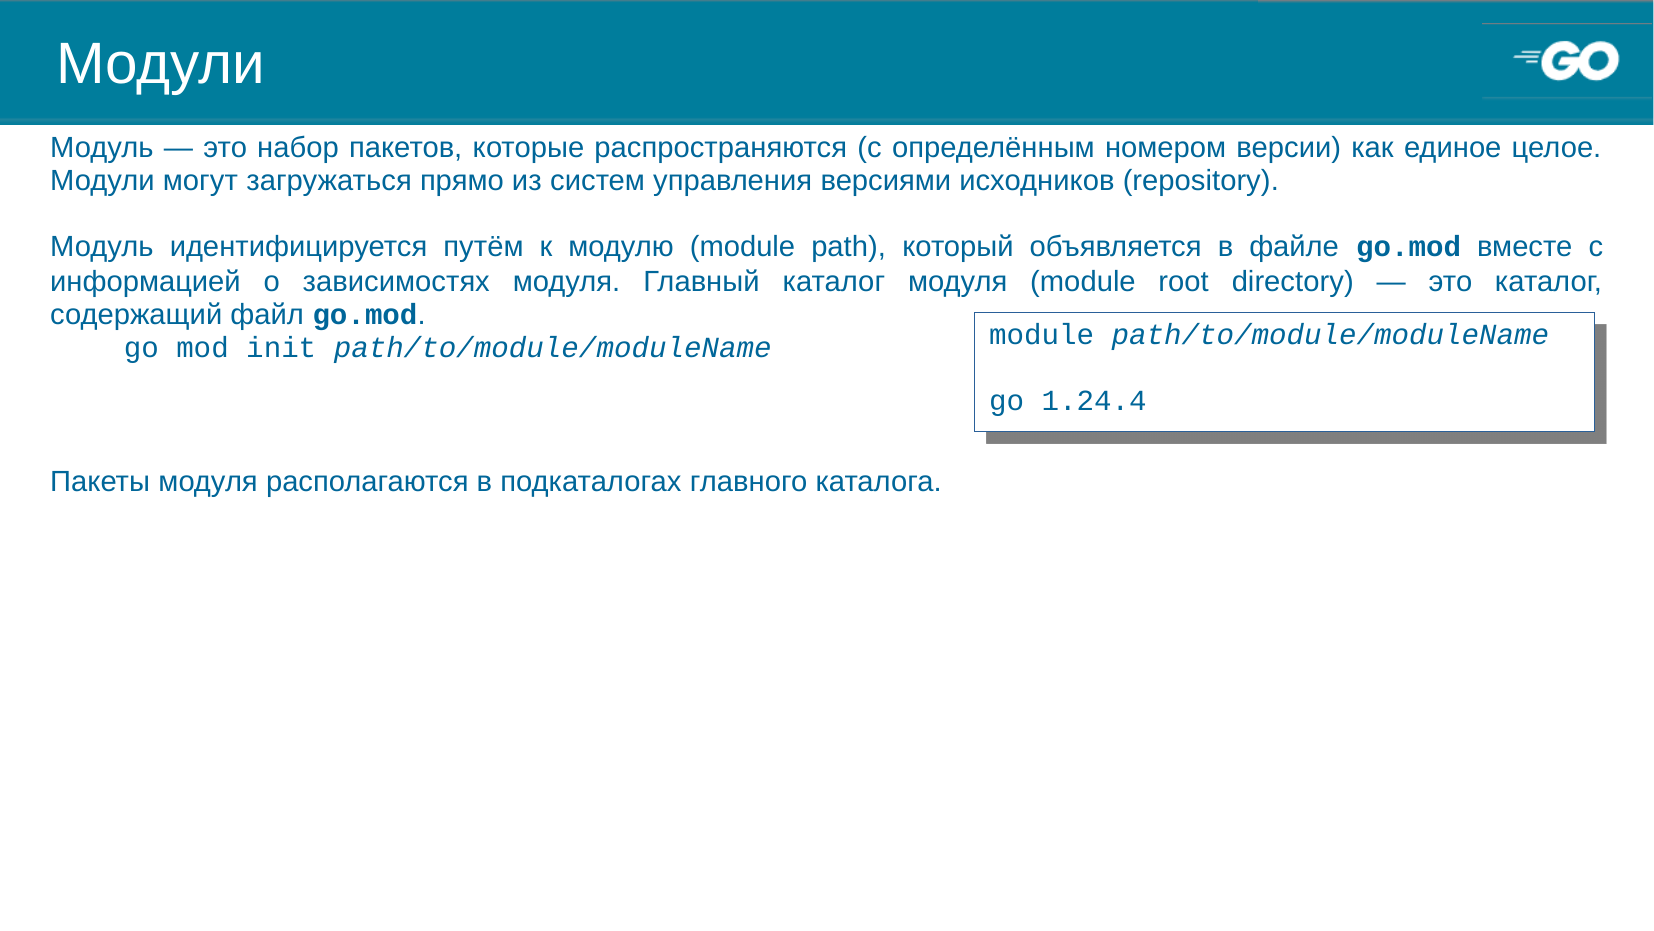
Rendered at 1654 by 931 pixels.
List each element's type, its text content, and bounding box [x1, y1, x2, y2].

text_box module path/to/module/moduleName go 1.24.4 [974, 312, 1595, 432]
text_box Модуль — это набор пакетов, которые распространяются (с определённым номером версии) как единое целое. Модули могут загружаться прямо из систем управления версиями исходников (repository). Модуль идентифицируется путём к модулю (module path), который объявляется в файле go.mod вместе с информацией о зависимостях модуля. Главный каталог модуля (module root directory) — это каталог, содержащий файл go.mod. go mod init path/to/module/moduleName Пакеты модуля располагаются в подкаталогах главного каталога. [35, 124, 1619, 898]
text_box Модули [41, 23, 1495, 104]
picture [1542, 41, 1619, 81]
